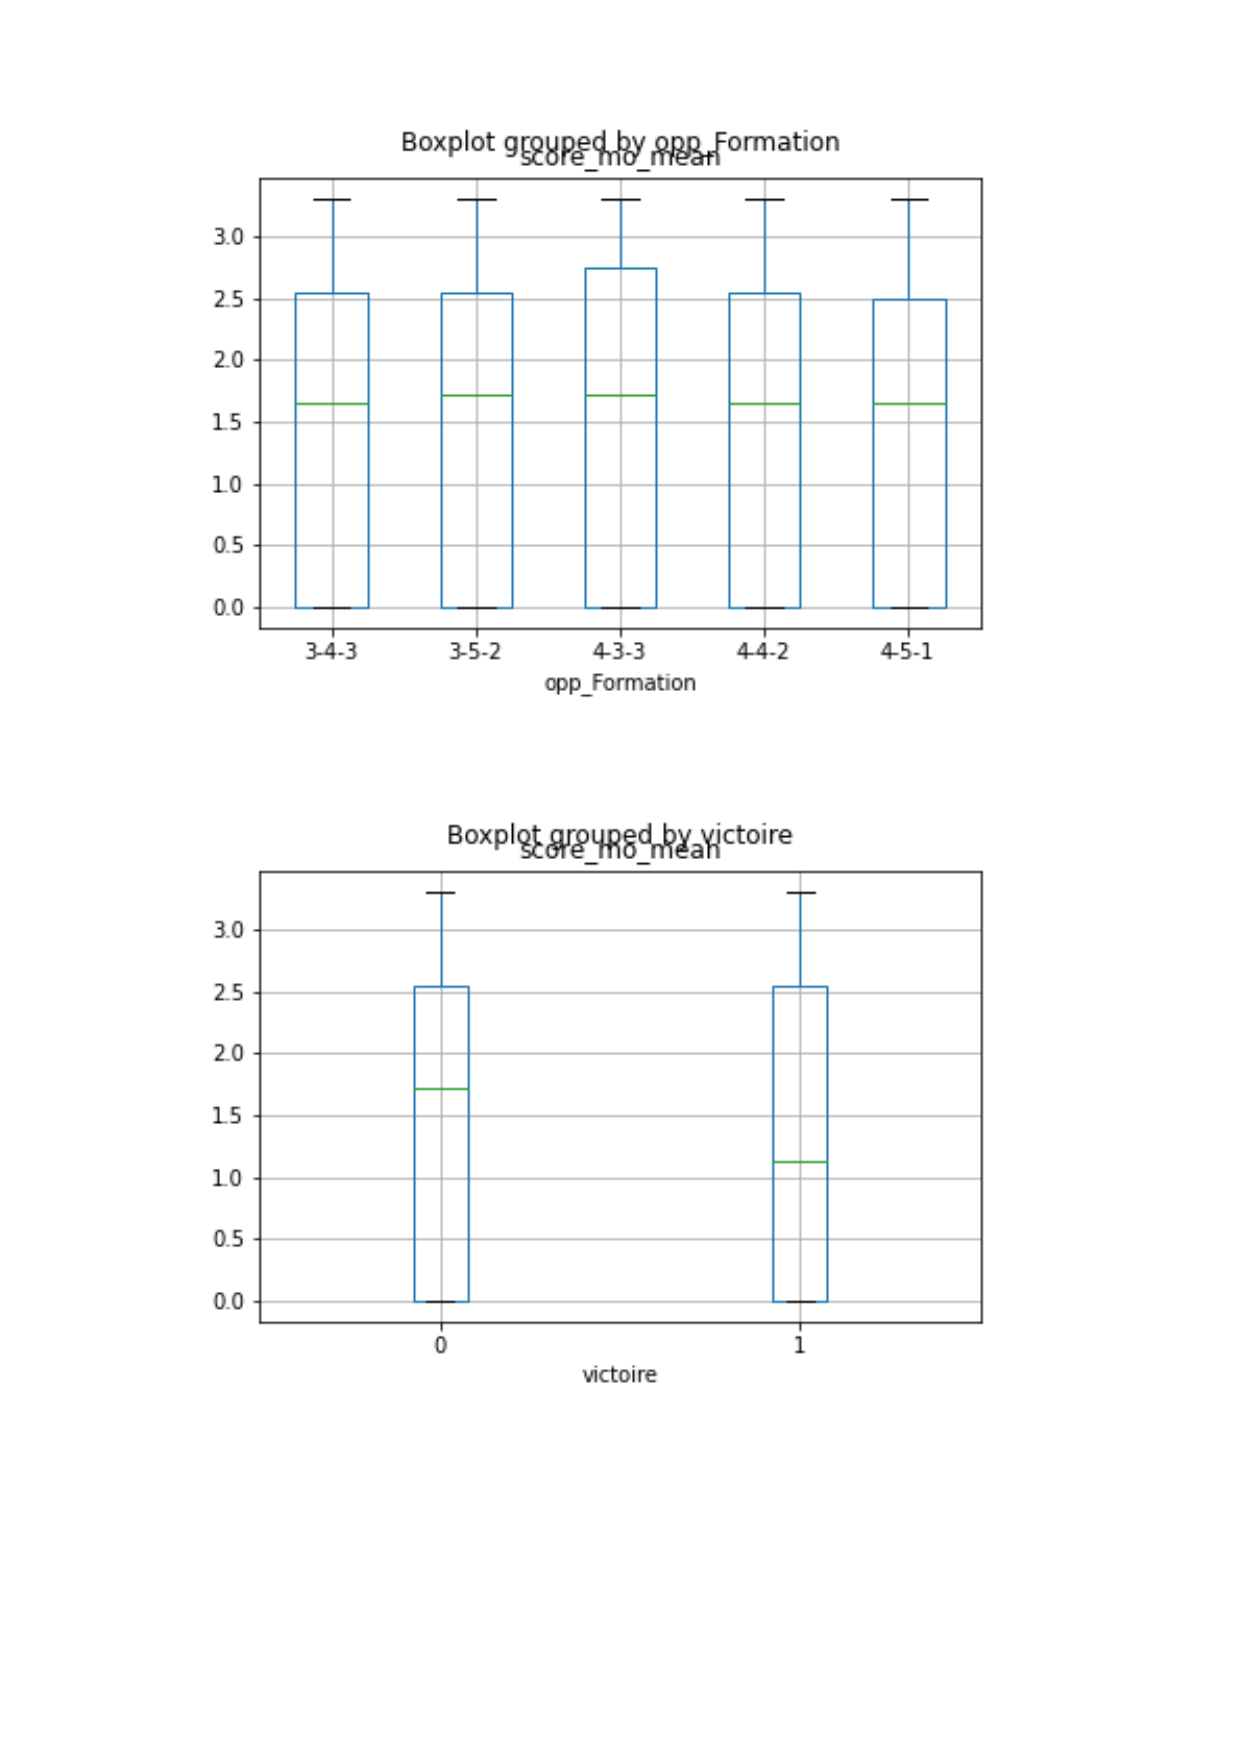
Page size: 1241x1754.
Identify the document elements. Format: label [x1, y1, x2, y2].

picture [170, 811, 1071, 1412]
picture [170, 118, 1071, 718]
